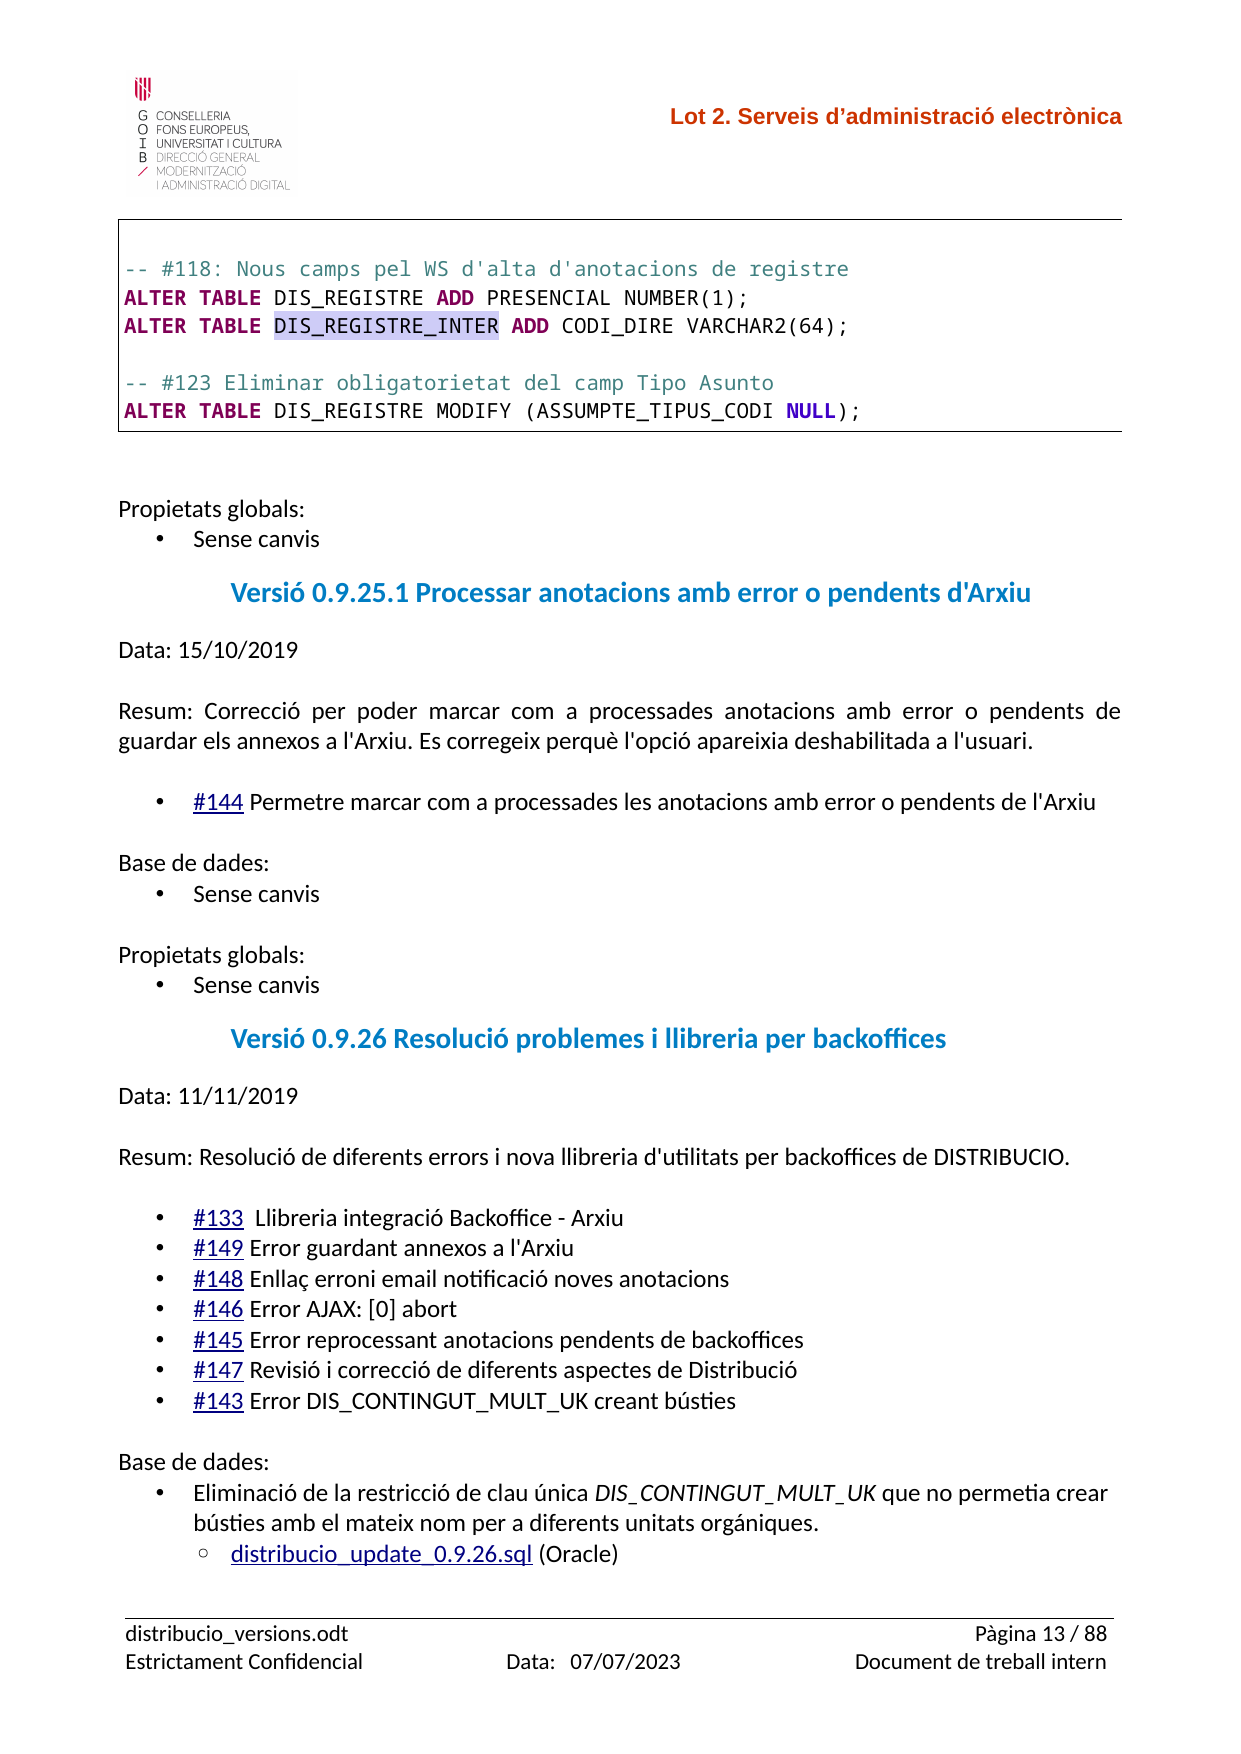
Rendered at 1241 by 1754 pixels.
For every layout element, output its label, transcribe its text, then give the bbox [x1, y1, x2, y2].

table_header -- #118: Nous camps pel WS d'alta d'anotacions de registre ALTER TABLE DIS_REGISTRE ADD PRESENCIAL NUMBER(1); ALTER TABLE DIS_REGISTRE_INTER ADD CODI_DIRE VARCHAR2(64); -- #123 Eliminar obligatorietat del camp Tipo Asunto ALTER TABLE DIS_REGISTRE MODIFY (ASSUMPTE_TIPUS_CODI NULL); [119, 220, 1122, 431]
text Base de dades: [118, 1446, 1122, 1477]
list Sense canvis [156, 523, 1122, 554]
text Resum: Resolució de diferents errors i nova llibreria d'utilitats per backoffices de DISTRIBUCIO. [118, 1141, 1122, 1171]
list #149 Error guardant annexos a l'Arxiu [156, 1232, 1122, 1263]
list #133 Llibreria integració Backoffice - Arxiu [156, 1202, 1122, 1232]
list #146 Error AJAX: [0] abort [156, 1293, 1122, 1324]
picture [126, 70, 299, 197]
text Base de dades: [118, 847, 1122, 878]
list Sense canvis [156, 969, 1122, 1000]
list #147 Revisió i correcció de diferents aspectes de Distribució [156, 1354, 1122, 1385]
list #144 Permetre marcar com a processades les anotacions amb error o pendents de l'Arxiu [156, 786, 1122, 817]
list #145 Error reprocessant anotacions pendents de backoffices [156, 1324, 1122, 1354]
list Sense canvis [156, 878, 1122, 908]
list #148 Enllaç erroni email notificació noves anotacions [156, 1263, 1122, 1293]
text Propietats globals: [118, 939, 1122, 969]
list distribucio_update_0.9.26.sql (Oracle) [193, 1538, 1122, 1568]
subtitle Versió 0.9.25.1 Processar anotacions amb error o pendents d'Arxiu [153, 574, 1122, 610]
text Data: 15/10/2019 [118, 634, 1122, 664]
list Eliminació de la restricció de clau única DIS_CONTINGUT_MULT_UK que no permetia crear bústies amb el mateix nom per a diferents unitats orgániques. [156, 1477, 1122, 1538]
list #143 Error DIS_CONTINGUT_MULT_UK creant bústies [156, 1385, 1122, 1416]
text Propietats globals: [118, 493, 1122, 523]
text Resum: Correcció per poder marcar com a processades anotacions amb error o pendents de guardar els annexos a l'Arxiu. Es corregeix perquè l'opció apareixia deshabilitada a l'usuari. [118, 695, 1122, 756]
text Data: 11/11/2019 [118, 1080, 1122, 1110]
subtitle Versió 0.9.26 Resolució problemes i llibreria per backoffices [153, 1021, 1122, 1056]
